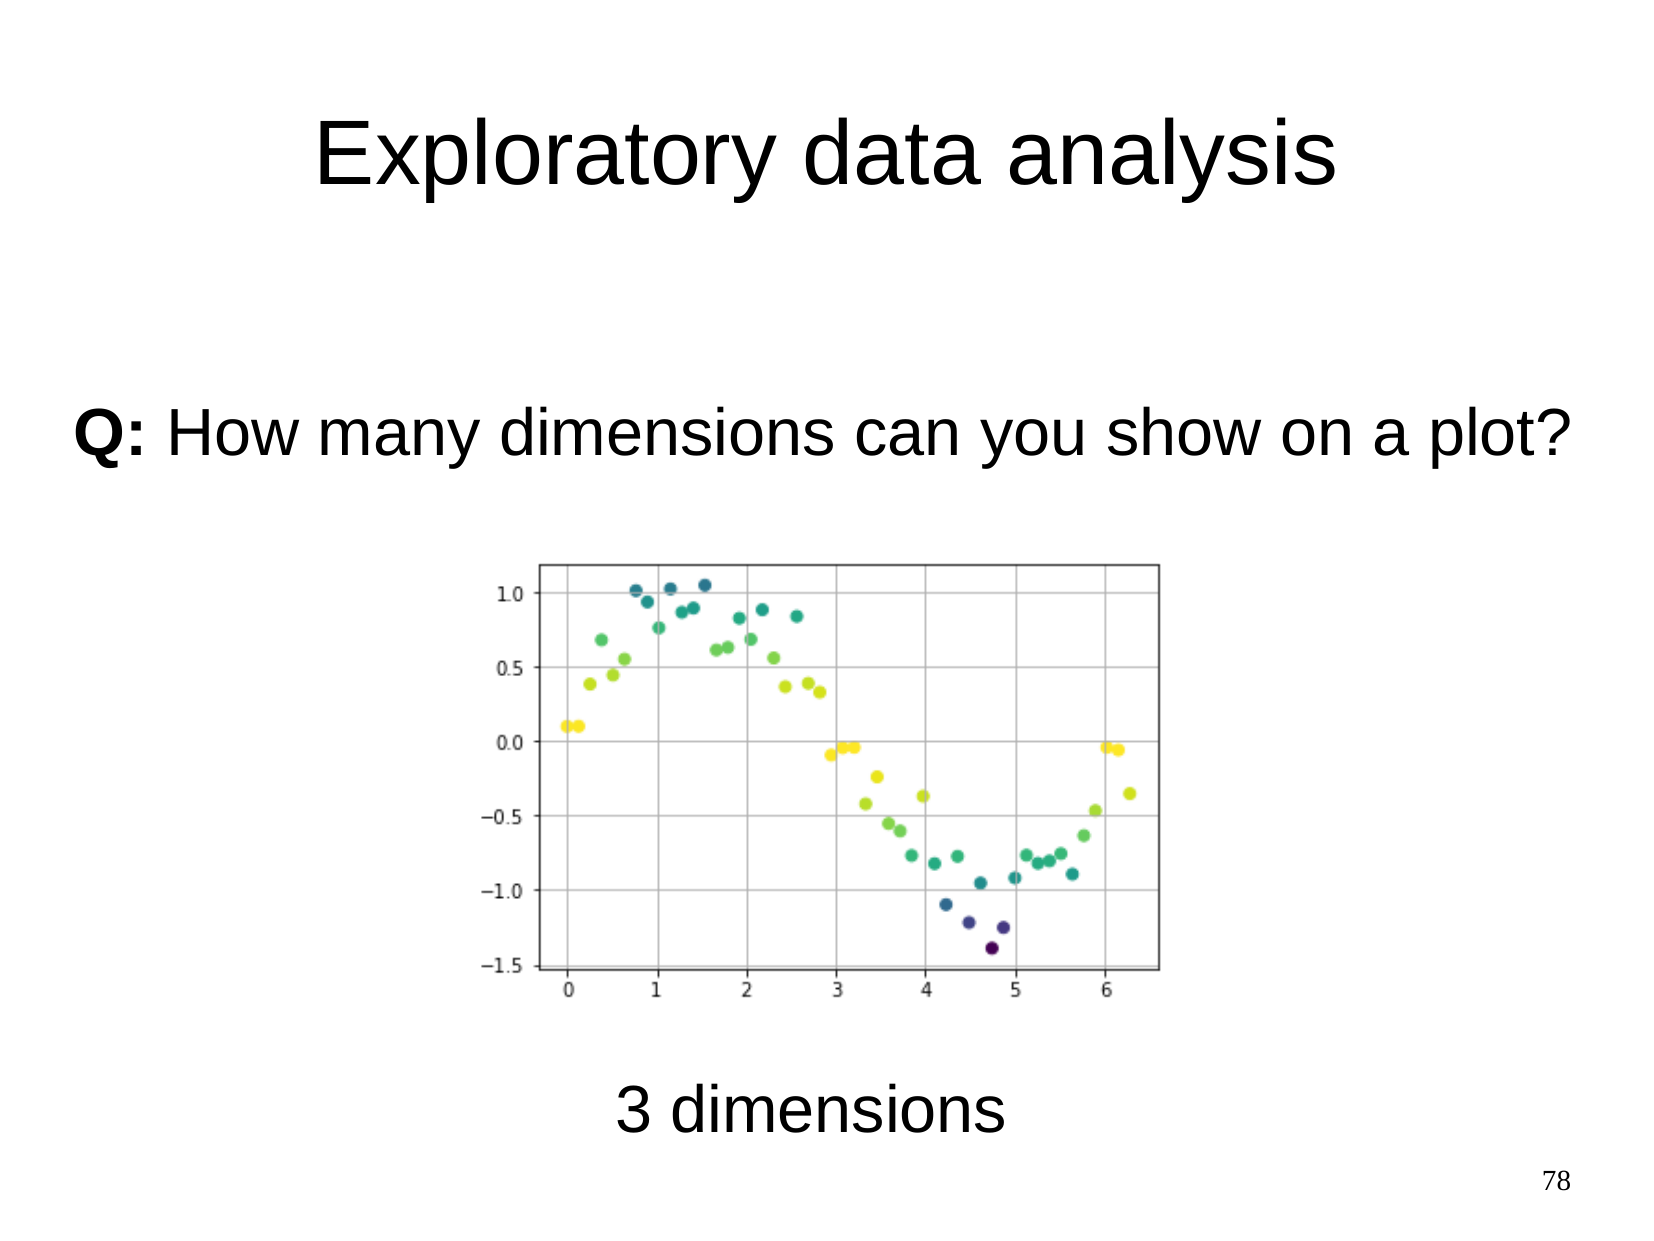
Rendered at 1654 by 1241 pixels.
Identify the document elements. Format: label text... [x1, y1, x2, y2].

text_box 3 dimensions [548, 1059, 1075, 1160]
subtitle Q: How many dimensions can you show on a plot? [47, 357, 1600, 507]
title Exploratory data analysis [82, 49, 1571, 257]
picture [467, 546, 1179, 1014]
